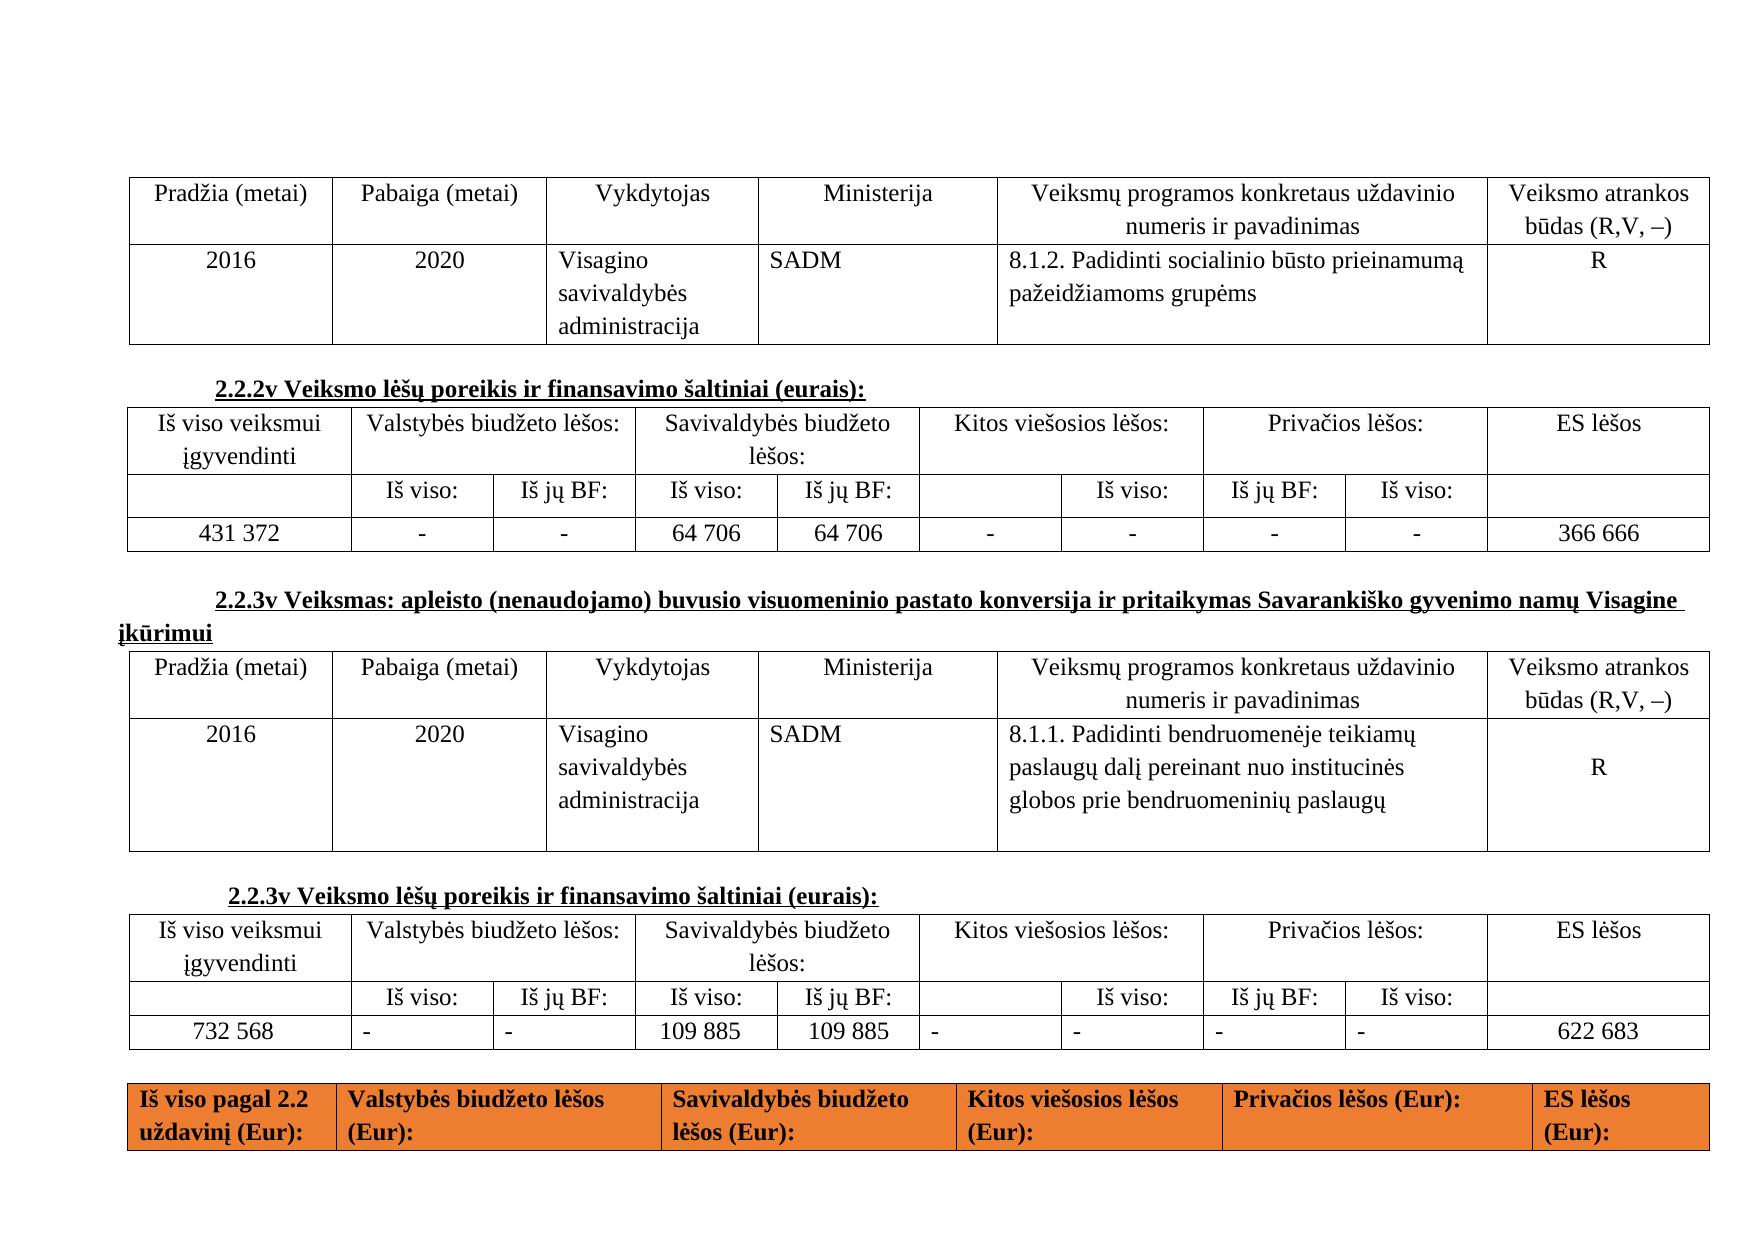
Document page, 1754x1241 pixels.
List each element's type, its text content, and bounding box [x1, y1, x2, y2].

table_cell Iš jų BF: [778, 982, 919, 1015]
table_cell - [1346, 518, 1487, 551]
table_header ES lėšos (Eur): [1533, 1084, 1709, 1150]
table_cell - [1204, 1016, 1345, 1049]
table_cell 366 666 [1488, 518, 1709, 551]
table_cell - [494, 518, 635, 551]
table_cell [128, 475, 351, 517]
table_cell - [920, 518, 1061, 551]
table_cell Iš viso: [636, 475, 777, 517]
table_cell - [920, 1016, 1061, 1049]
table_header Privačios lėšos: [1204, 408, 1487, 474]
table_header Veiksmo atrankos būdas (R,V, –) [1488, 652, 1709, 718]
table_cell 622 683 [1488, 1016, 1709, 1049]
table_header ES lėšos [1488, 408, 1709, 474]
text 2.2.3v Veiksmas: apleisto (nenaudojamo) buvusio visuomeninio pastato konversija ir pritaikymas Savarankiško gyvenimo namų Visagine įkūrimui [118, 585, 1688, 647]
table_cell - [1204, 518, 1345, 551]
table_cell Iš viso: [352, 475, 493, 517]
table_cell Iš jų BF: [778, 475, 919, 517]
table_cell Iš viso: [352, 982, 493, 1015]
table_cell - [352, 1016, 493, 1049]
table_cell Iš viso: [636, 982, 777, 1015]
table_cell 431 372 [128, 518, 351, 551]
table_cell 64 706 [778, 518, 919, 551]
table_header ES lėšos [1488, 915, 1709, 981]
table_header Kitos viešosios lėšos (Eur): [957, 1084, 1222, 1150]
table_cell Iš jų BF: [494, 982, 635, 1015]
table_header Privačios lėšos (Eur): [1223, 1084, 1532, 1150]
table_header Vykdytojas [547, 178, 758, 244]
table_cell 2016 [130, 719, 332, 851]
table_cell R [1488, 719, 1709, 851]
table_header Valstybės biudžeto lėšos: [352, 915, 635, 981]
table_cell 8.1.1. Padidinti bendruomenėje teikiamų paslaugų dalį pereinant nuo institucinės globos prie bendruomeninių paslaugų [998, 719, 1487, 851]
table_header Valstybės biudžeto lėšos: [352, 408, 635, 474]
table_cell Visagino savivaldybės administracija [547, 719, 758, 851]
table_cell [920, 475, 1061, 517]
table_header Kitos viešosios lėšos: [920, 915, 1203, 981]
table_cell 2020 [333, 719, 546, 851]
table_header Pradžia (metai) [130, 178, 332, 244]
table_cell - [1346, 1016, 1487, 1049]
table_header Veiksmų programos konkretaus uždavinio numeris ir pavadinimas [998, 178, 1487, 244]
table_header Veiksmo atrankos būdas (R,V, –) [1488, 178, 1709, 244]
table_cell Iš jų BF: [1204, 982, 1345, 1015]
table_header Iš viso veiksmui įgyvendinti [130, 915, 351, 981]
table_cell 64 706 [636, 518, 777, 551]
table_cell - [494, 1016, 635, 1049]
table_header Privačios lėšos: [1204, 915, 1487, 981]
table_cell Iš viso: [1346, 475, 1487, 517]
table_cell - [1062, 518, 1203, 551]
table_header Pabaiga (metai) [333, 652, 546, 718]
table_header Iš viso pagal 2.2 uždavinį (Eur): [128, 1084, 336, 1150]
table_cell 2020 [333, 245, 546, 344]
table_cell - [352, 518, 493, 551]
table_header Valstybės biudžeto lėšos (Eur): [337, 1084, 661, 1150]
table_header Veiksmų programos konkretaus uždavinio numeris ir pavadinimas [998, 652, 1487, 718]
table_cell Iš jų BF: [494, 475, 635, 517]
table_cell R [1488, 245, 1709, 344]
table_cell - [1062, 1016, 1203, 1049]
table_header Iš viso veiksmui įgyvendinti [128, 408, 351, 474]
table_cell [1488, 475, 1709, 517]
table_header Savivaldybės biudžeto lėšos: [636, 915, 919, 981]
table_header Savivaldybės biudžeto lėšos: [636, 408, 919, 474]
table_cell SADM [759, 245, 997, 344]
table_cell Iš viso: [1062, 982, 1203, 1015]
table_header Ministerija [759, 178, 997, 244]
table_cell 732 568 [130, 1016, 351, 1049]
text 2.2.2v Veiksmo lėšų poreikis ir finansavimo šaltiniai (eurais): [118, 374, 1577, 403]
table_cell [130, 982, 351, 1015]
table_cell [1488, 982, 1709, 1015]
table_header Pabaiga (metai) [333, 178, 546, 244]
table_cell Iš viso: [1346, 982, 1487, 1015]
table_cell 8.1.2. Padidinti socialinio būsto prieinamumą pažeidžiamoms grupėms [998, 245, 1487, 344]
table_header Vykdytojas [547, 652, 758, 718]
table_cell Iš viso: [1062, 475, 1203, 517]
table_cell Iš jų BF: [1204, 475, 1345, 517]
table_cell Visagino savivaldybės administracija [547, 245, 758, 344]
table_cell [920, 982, 1061, 1015]
table_header Pradžia (metai) [130, 652, 332, 718]
table_header Savivaldybės biudžeto lėšos (Eur): [662, 1084, 956, 1150]
table_header Kitos viešosios lėšos: [920, 408, 1203, 474]
table_cell 109 885 [636, 1016, 777, 1049]
text 2.2.3v Veiksmo lėšų poreikis ir finansavimo šaltiniai (eurais): [118, 881, 1577, 909]
table_cell 109 885 [778, 1016, 919, 1049]
table_cell SADM [759, 719, 997, 851]
table_header Ministerija [759, 652, 997, 718]
table_cell 2016 [130, 245, 332, 344]
